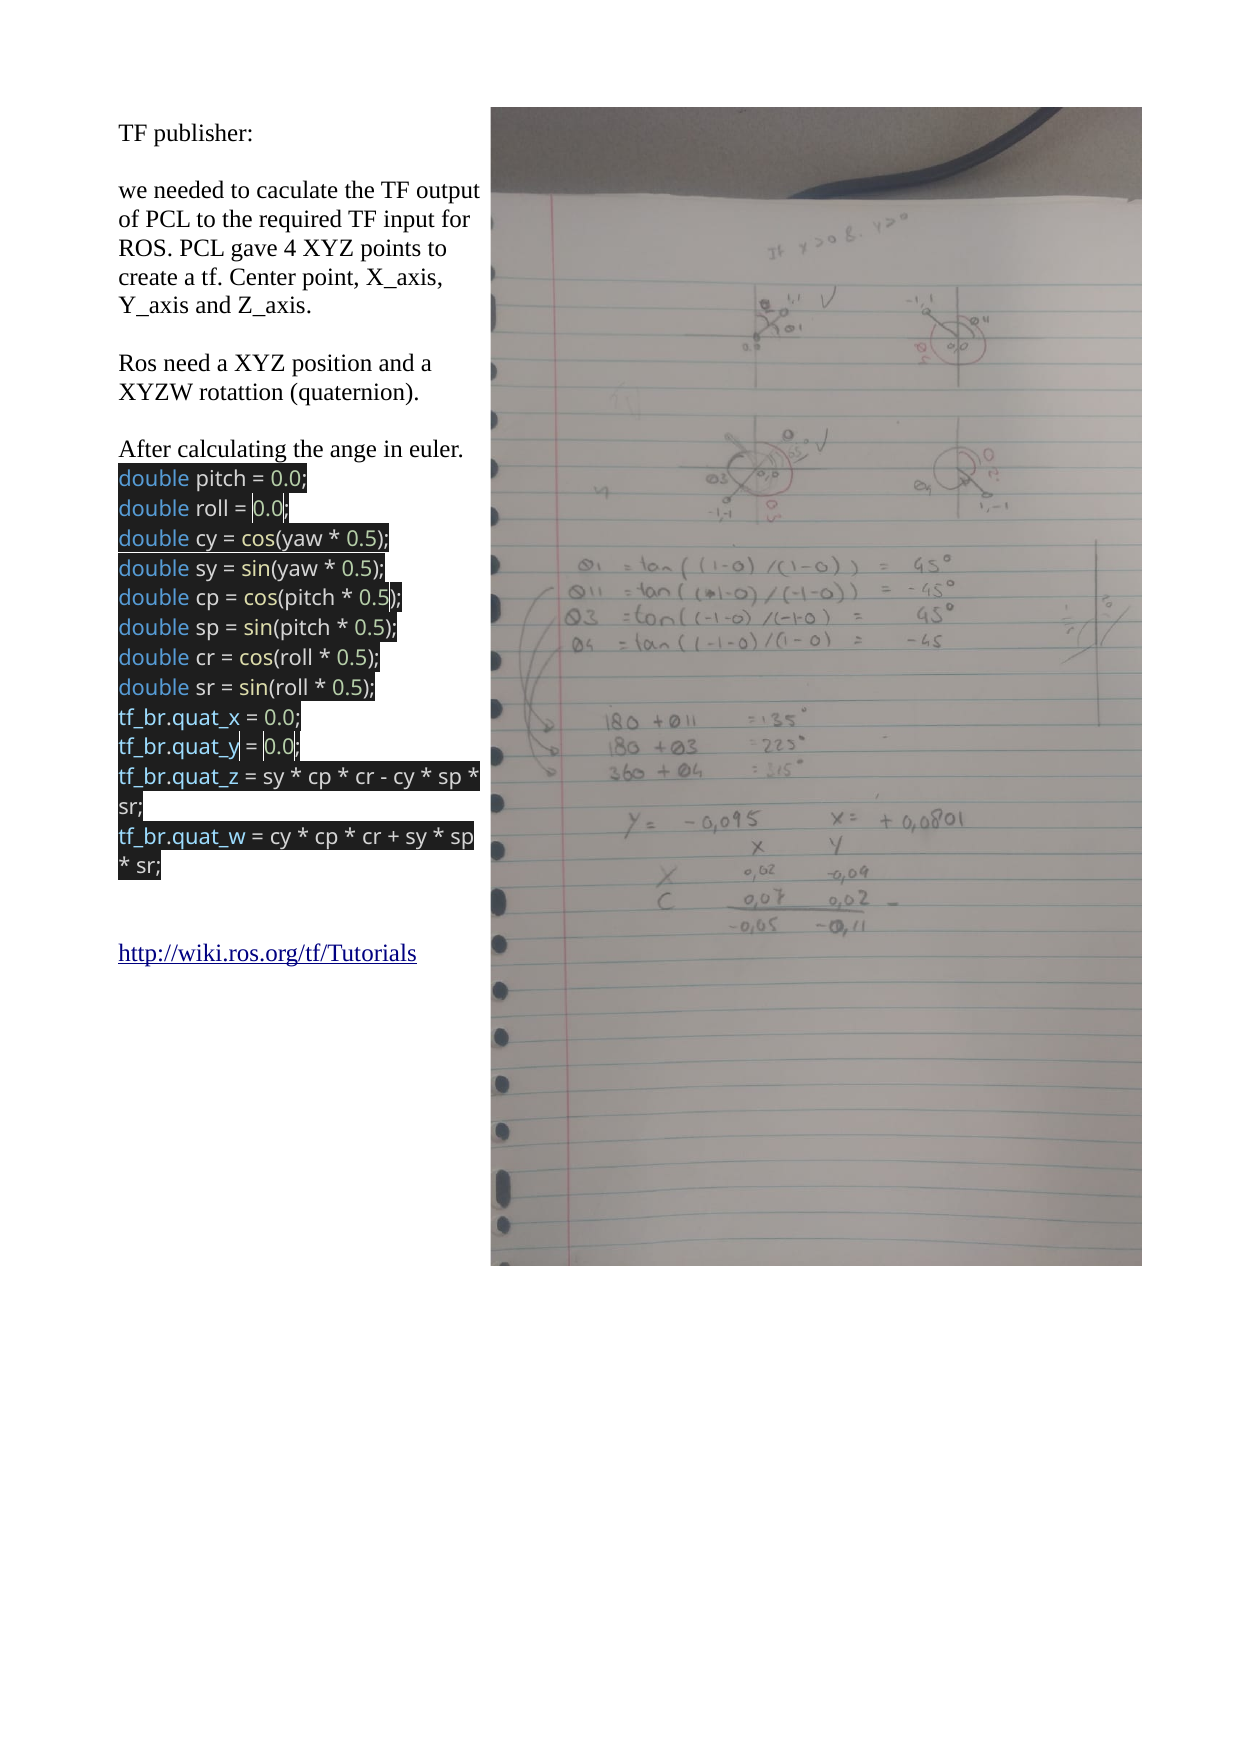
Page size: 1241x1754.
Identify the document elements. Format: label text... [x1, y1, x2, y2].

text double sp = sin(pitch * 0.5); [118, 612, 490, 642]
text double cr = cos(roll * 0.5); [118, 642, 490, 672]
text After calculating the ange in euler. [118, 434, 490, 463]
text double cy = cos(yaw * 0.5); [118, 523, 490, 552]
text tf_br.quat_x = 0.0; [118, 701, 490, 731]
picture [490, 107, 1142, 1266]
text double cp = cos(pitch * 0.5); [118, 582, 490, 612]
text Ros need a XYZ position and a XYZW rotattion (quaternion). [118, 348, 490, 406]
text tf_br.quat_y = 0.0; [118, 731, 490, 761]
text double sy = sin(yaw * 0.5); [118, 552, 490, 582]
text tf_br.quat_z = sy * cp * cr - cy * sp * sr; [118, 761, 490, 821]
text tf_br.quat_w = cy * cp * cr + sy * sp * sr; [118, 821, 490, 880]
text double pitch = 0.0; [118, 463, 490, 493]
text double roll = 0.0; [118, 493, 490, 523]
text http://wiki.ros.org/tf/Tutorials [118, 938, 490, 966]
text we needed to caculate the TF output of PCL to the required TF input for ROS. PCL gave 4 XYZ points to create a tf. Center point, X_axis, Y_axis and Z_axis. [118, 176, 490, 319]
text double sr = sin(roll * 0.5); [118, 672, 490, 701]
text TF publisher: [118, 118, 490, 147]
